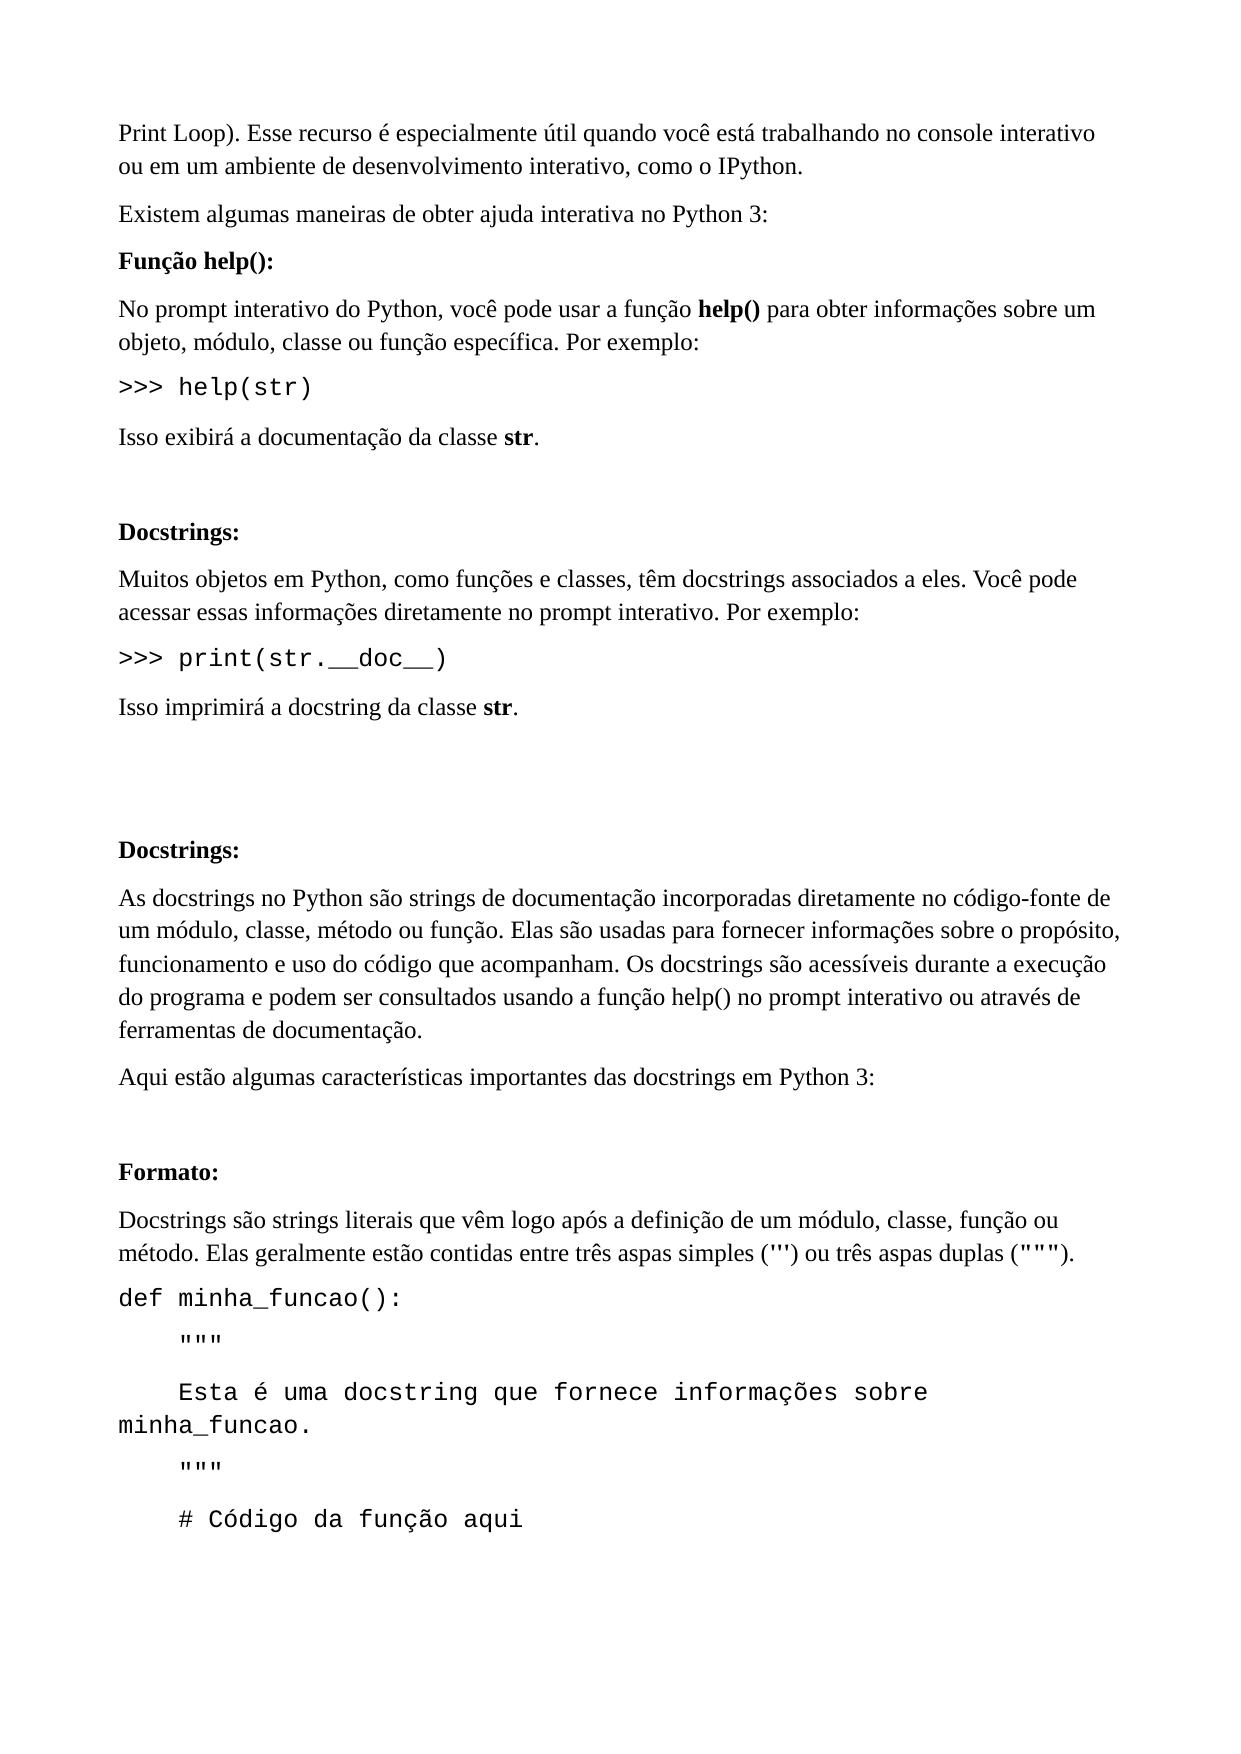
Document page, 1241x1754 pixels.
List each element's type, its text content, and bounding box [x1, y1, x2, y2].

text Docstrings: [118, 835, 1122, 864]
text As docstrings no Python são strings de documentação incorporadas diretamente no código-fonte de um módulo, classe, método ou função. Elas são usadas para fornecer informações sobre o propósito, funcionamento e uso do código que acompanham. Os docstrings são acessíveis durante a execução do programa e podem ser consultados usando a função help() no prompt interativo ou através de ferramentas de documentação. [118, 883, 1122, 1043]
text Esta é uma docstring que fornece informações sobre minha_funcao. [118, 1380, 1122, 1441]
text Muitos objetos em Python, como funções e classes, têm docstrings associados a eles. Você pode acessar essas informações diretamente no prompt interativo. Por exemplo: [118, 564, 1122, 626]
text >>> help(str) [118, 374, 1122, 403]
text """ [118, 1459, 1122, 1488]
text Docstrings são strings literais que vêm logo após a definição de um módulo, classe, função ou método. Elas geralmente estão contidas entre três aspas simples (''') ou três aspas duplas ("""). [118, 1205, 1122, 1267]
text def minha_funcao(): [118, 1286, 1122, 1314]
text No prompt interativo do Python, você pode usar a função help() para obter informações sobre um objeto, módulo, classe ou função específica. Por exemplo: [118, 294, 1122, 356]
text Print Loop). Esse recurso é especialmente útil quando você está trabalhando no console interativo ou em um ambiente de desenvolvimento interativo, como o IPython. [118, 118, 1122, 180]
text Função help(): [118, 246, 1122, 275]
text Docstrings: [118, 517, 1122, 546]
text Existem algumas maneiras de obter ajuda interativa no Python 3: [118, 199, 1122, 227]
text Isso exibirá a documentação da classe str. [118, 422, 1122, 450]
text """ [118, 1333, 1122, 1361]
text Aqui estão algumas características importantes das docstrings em Python 3: [118, 1062, 1122, 1091]
text # Código da função aqui [118, 1507, 1122, 1535]
text Isso imprimirá a docstring da classe str. [118, 692, 1122, 721]
text Formato: [118, 1157, 1122, 1186]
text >>> print(str.__doc__) [118, 645, 1122, 673]
